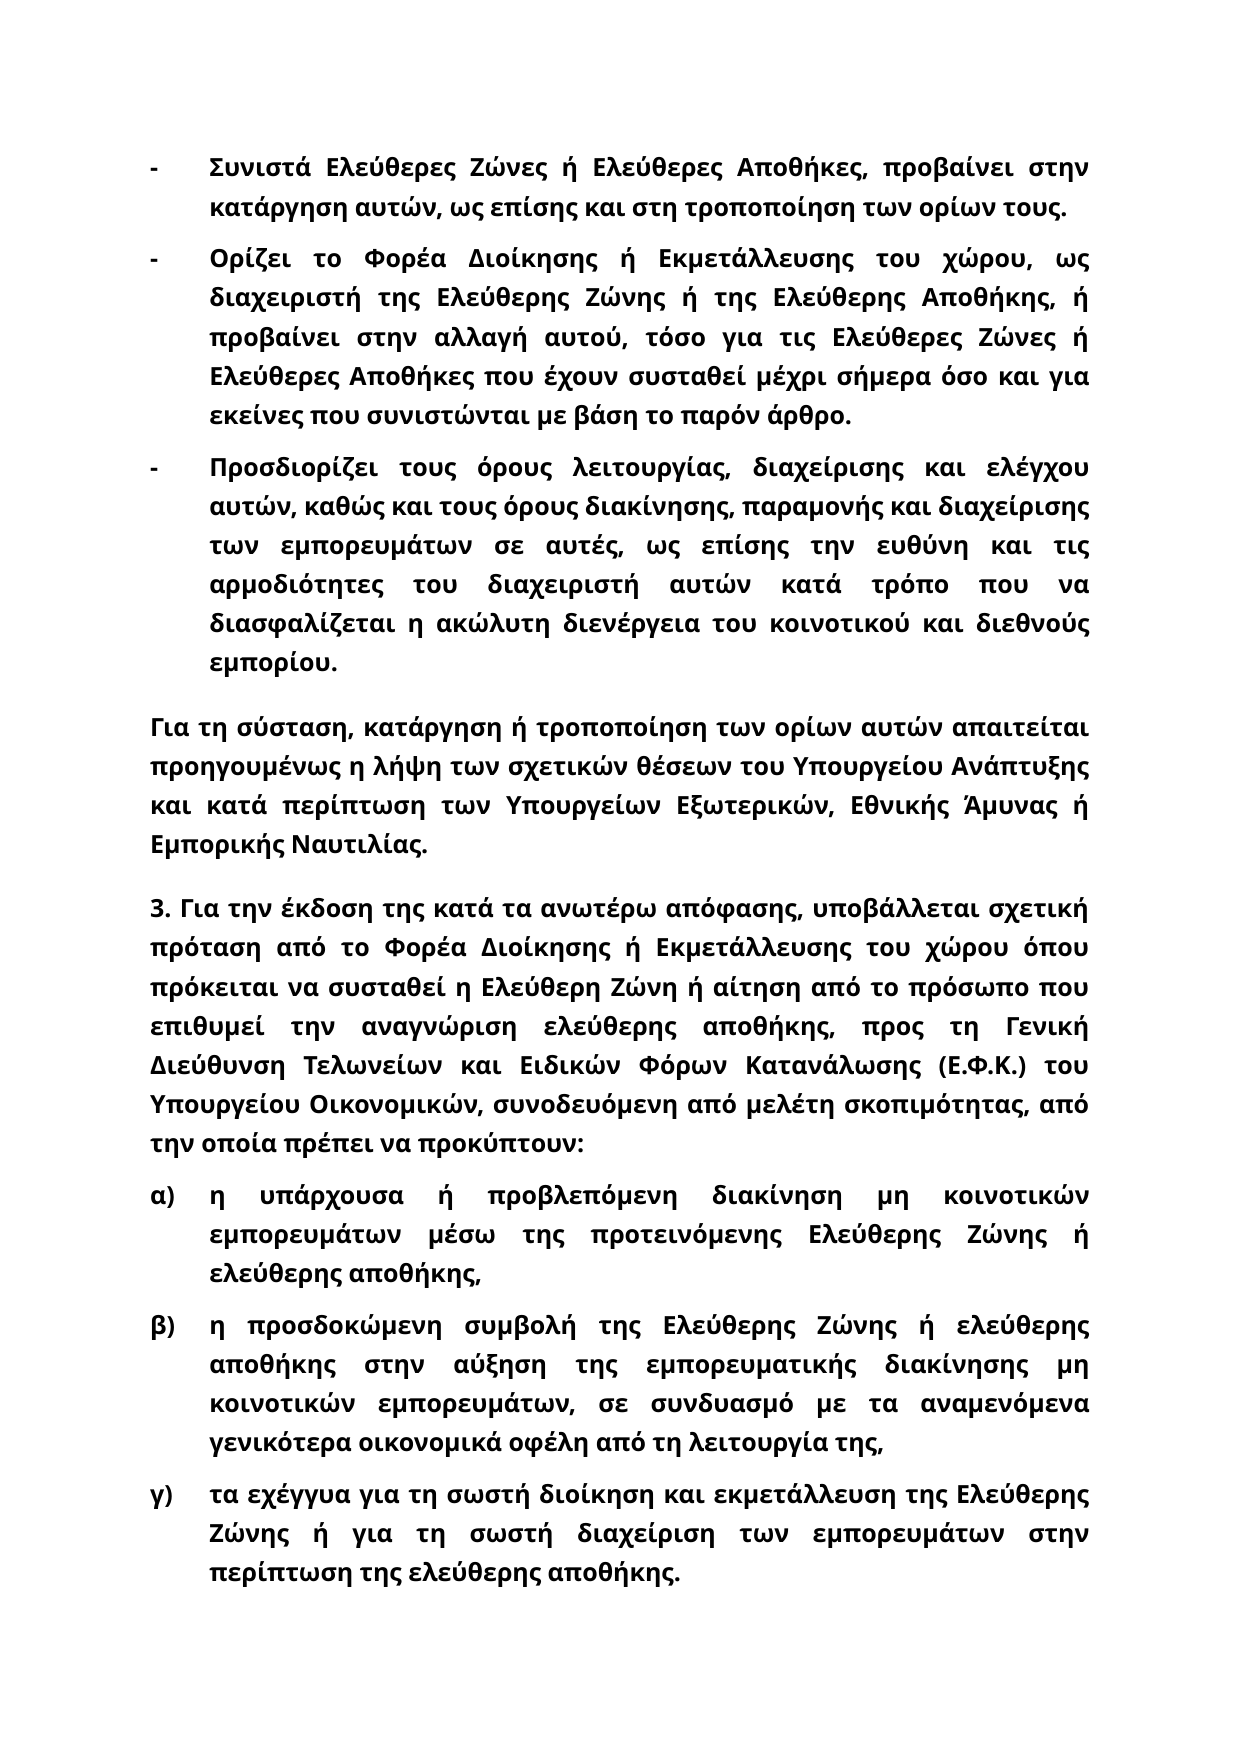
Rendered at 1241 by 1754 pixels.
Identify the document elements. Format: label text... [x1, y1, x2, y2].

text 3. Για την έκδοση της κατά τα ανωτέρω απόφασης, υποβάλλεται σχετική πρόταση από το Φορέα Διοίκησης ή Εκμετάλλευσης του χώρου όπου πρόκειται να συσταθεί η Ελεύθερη Ζώνη ή αίτηση από το πρόσωπο που επιθυμεί την αναγνώριση ελεύθερης αποθήκης, προς τη Γενική Διεύθυνση Τελωνείων και Ειδικών Φόρων Κατανάλωσης (Ε.Φ.Κ.) του Υπουργείου Οικονομικών, συνοδευόμενη από μελέτη σκοπιμότητας, από την οποία πρέπει να προκύπτουν: [150, 891, 1090, 1160]
list β) η προσδοκώμενη συμβολή της Ελεύθερης Ζώνης ή ελεύθερης αποθήκης στην αύξηση της εμπορευματικής διακίνησης μη κοινοτικών εμπορευμάτων, σε συνδυασμό με τα αναμενόμενα γενικότερα οικονομικά οφέλη από τη λειτουργία της, [150, 1307, 1090, 1459]
list - Συνιστά Ελεύθερες Ζώνες ή Ελεύθερες Αποθήκες, προβαίνει στην κατάργηση αυτών, ως επίσης και στη τροποποίηση των ορίων τους. [150, 150, 1090, 223]
text Για τη σύσταση, κατάργηση ή τροποποίηση των ορίων αυτών απαιτείται προηγουμένως η λήψη των σχετικών θέσεων του Υπουργείου Ανάπτυξης και κατά περίπτωση των Υπουργείων Εξωτερικών, Εθνικής Άμυνας ή Εμπορικής Ναυτιλίας. [150, 709, 1090, 861]
list - Προσδιορίζει τους όρους λειτουργίας, διαχείρισης και ελέγχου αυτών, καθώς και τους όρους διακίνησης, παραμονής και διαχείρισης των εμπορευμάτων σε αυτές, ως επίσης την ευθύνη και τις αρμοδιότητες του διαχειριστή αυτών κατά τρόπο που να διασφαλίζεται η ακώλυτη διενέργεια του κοινοτικού και διεθνούς εμπορίου. [150, 449, 1090, 679]
list γ) τα εχέγγυα για τη σωστή διοίκηση και εκμετάλλευση της Ελεύθερης Ζώνης ή για τη σωστή διαχείριση των εμπορευμάτων στην περίπτωση της ελεύθερης αποθήκης. [150, 1477, 1090, 1589]
list α) η υπάρχουσα ή προβλεπόμενη διακίνηση μη κοινοτικών εμπορευμάτων μέσω της προτεινόμενης Ελεύθερης Ζώνης ή ελεύθερης αποθήκης, [150, 1177, 1090, 1290]
list - Ορίζει το Φορέα Διοίκησης ή Εκμετάλλευσης του χώρου, ως διαχειριστή της Ελεύθερης Ζώνης ή της Ελεύθερης Αποθήκης, ή προβαίνει στην αλλαγή αυτού, τόσο για τις Ελεύθερες Ζώνες ή Ελεύθερες Αποθήκες που έχουν συσταθεί μέχρι σήμερα όσο και για εκείνες που συνιστώνται με βάση το παρόν άρθρο. [150, 241, 1090, 432]
